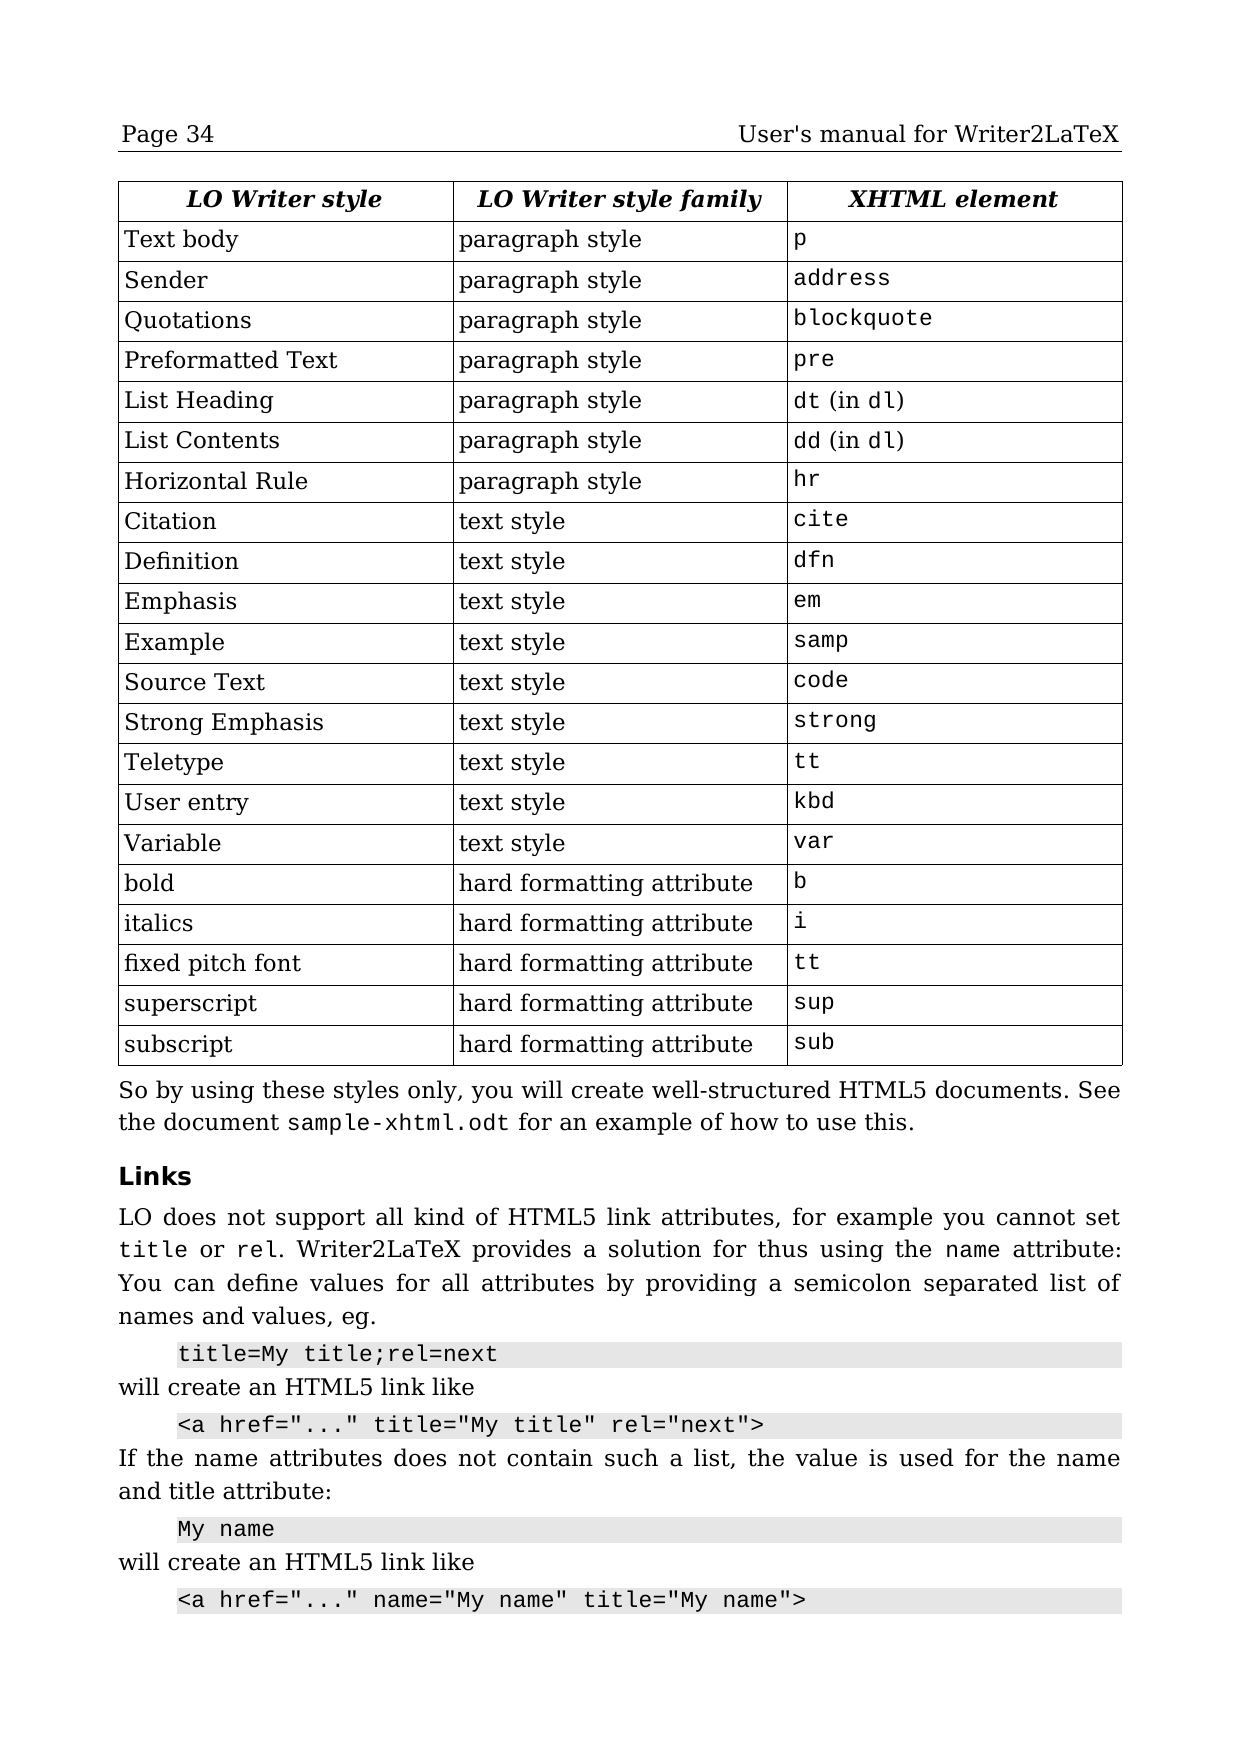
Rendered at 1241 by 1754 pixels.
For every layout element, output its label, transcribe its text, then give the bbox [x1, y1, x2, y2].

table_cell kbd [788, 785, 1122, 824]
table_cell address [788, 262, 1122, 301]
table_cell Strong Emphasis [119, 704, 453, 743]
table_cell superscript [119, 986, 453, 1025]
table_cell tt [788, 744, 1122, 784]
text If the name attributes does not contain such a list, the value is used for the name and title attribute: [118, 1445, 1122, 1504]
table_cell text style [454, 503, 787, 542]
table_cell paragraph style [454, 262, 787, 301]
table_cell Sender [119, 262, 453, 301]
table_cell Definition [119, 543, 453, 583]
table_cell text style [454, 584, 787, 623]
table_cell sup [788, 986, 1122, 1025]
table_cell text style [454, 704, 787, 743]
table_cell List Heading [119, 382, 453, 422]
text title=My title;rel=next [177, 1342, 1122, 1368]
table_cell paragraph style [454, 222, 787, 261]
table_cell dfn [788, 543, 1122, 583]
table_cell code [788, 664, 1122, 703]
table_cell blockquote [788, 302, 1122, 341]
table_cell samp [788, 624, 1122, 663]
table_cell paragraph style [454, 302, 787, 341]
table_cell var [788, 825, 1122, 864]
table_cell i [788, 905, 1122, 944]
table_cell text style [454, 664, 787, 703]
table_cell text style [454, 825, 787, 864]
table_cell paragraph style [454, 382, 787, 422]
table_cell tt [788, 945, 1122, 985]
table_cell b [788, 865, 1122, 904]
text My name [177, 1517, 1122, 1543]
table_cell em [788, 584, 1122, 623]
table_cell Example [119, 624, 453, 663]
text LO does not support all kind of HTML5 link attributes, for example you cannot set title or rel. Writer2LaTeX provides a solution for thus using the name attribute: You can define values for all attributes by providing a semicolon separated list of names and values, eg. [118, 1204, 1122, 1329]
table_cell p [788, 222, 1122, 261]
table_cell Preformatted Text [119, 342, 453, 381]
table_cell hard formatting attribute [454, 945, 787, 985]
table_cell paragraph style [454, 342, 787, 381]
table_cell hard formatting attribute [454, 905, 787, 944]
table_cell paragraph style [454, 423, 787, 462]
table_cell dt (in dl) [788, 382, 1122, 422]
table_header LO Writer style [119, 182, 453, 221]
subtitle Links [118, 1163, 1122, 1192]
table_cell hard formatting attribute [454, 1026, 787, 1065]
table_cell cite [788, 503, 1122, 542]
table_cell Citation [119, 503, 453, 542]
table_cell sub [788, 1026, 1122, 1065]
table_cell hard formatting attribute [454, 865, 787, 904]
table_cell User entry [119, 785, 453, 824]
table_cell text style [454, 624, 787, 663]
text <a href="..." title="My title" rel="next"> [177, 1413, 1122, 1439]
table_cell hr [788, 463, 1122, 502]
table_cell Quotations [119, 302, 453, 341]
table_cell fixed pitch font [119, 945, 453, 985]
text will create an HTML5 link like [118, 1374, 1122, 1401]
table_cell text style [454, 543, 787, 583]
table_cell Text body [119, 222, 453, 261]
table_cell text style [454, 785, 787, 824]
table_cell hard formatting attribute [454, 986, 787, 1025]
text <a href="..." name="My name" title="My name"> [177, 1588, 1122, 1614]
table_cell text style [454, 744, 787, 784]
table_cell paragraph style [454, 463, 787, 502]
table_cell bold [119, 865, 453, 904]
table_header LO Writer style family [454, 182, 787, 221]
table_cell pre [788, 342, 1122, 381]
text will create an HTML5 link like [118, 1549, 1122, 1576]
table_cell Variable [119, 825, 453, 864]
text So by using these styles only, you will create well-structured HTML5 documents. See the document sample-xhtml.odt for an example of how to use this. [118, 1077, 1122, 1138]
table_cell strong [788, 704, 1122, 743]
table_cell Teletype [119, 744, 453, 784]
table_cell Horizontal Rule [119, 463, 453, 502]
table_cell italics [119, 905, 453, 944]
table_header XHTML element [788, 182, 1122, 221]
table_cell subscript [119, 1026, 453, 1065]
table_cell List Contents [119, 423, 453, 462]
table_cell Source Text [119, 664, 453, 703]
table_cell Emphasis [119, 584, 453, 623]
table_cell dd (in dl) [788, 423, 1122, 462]
